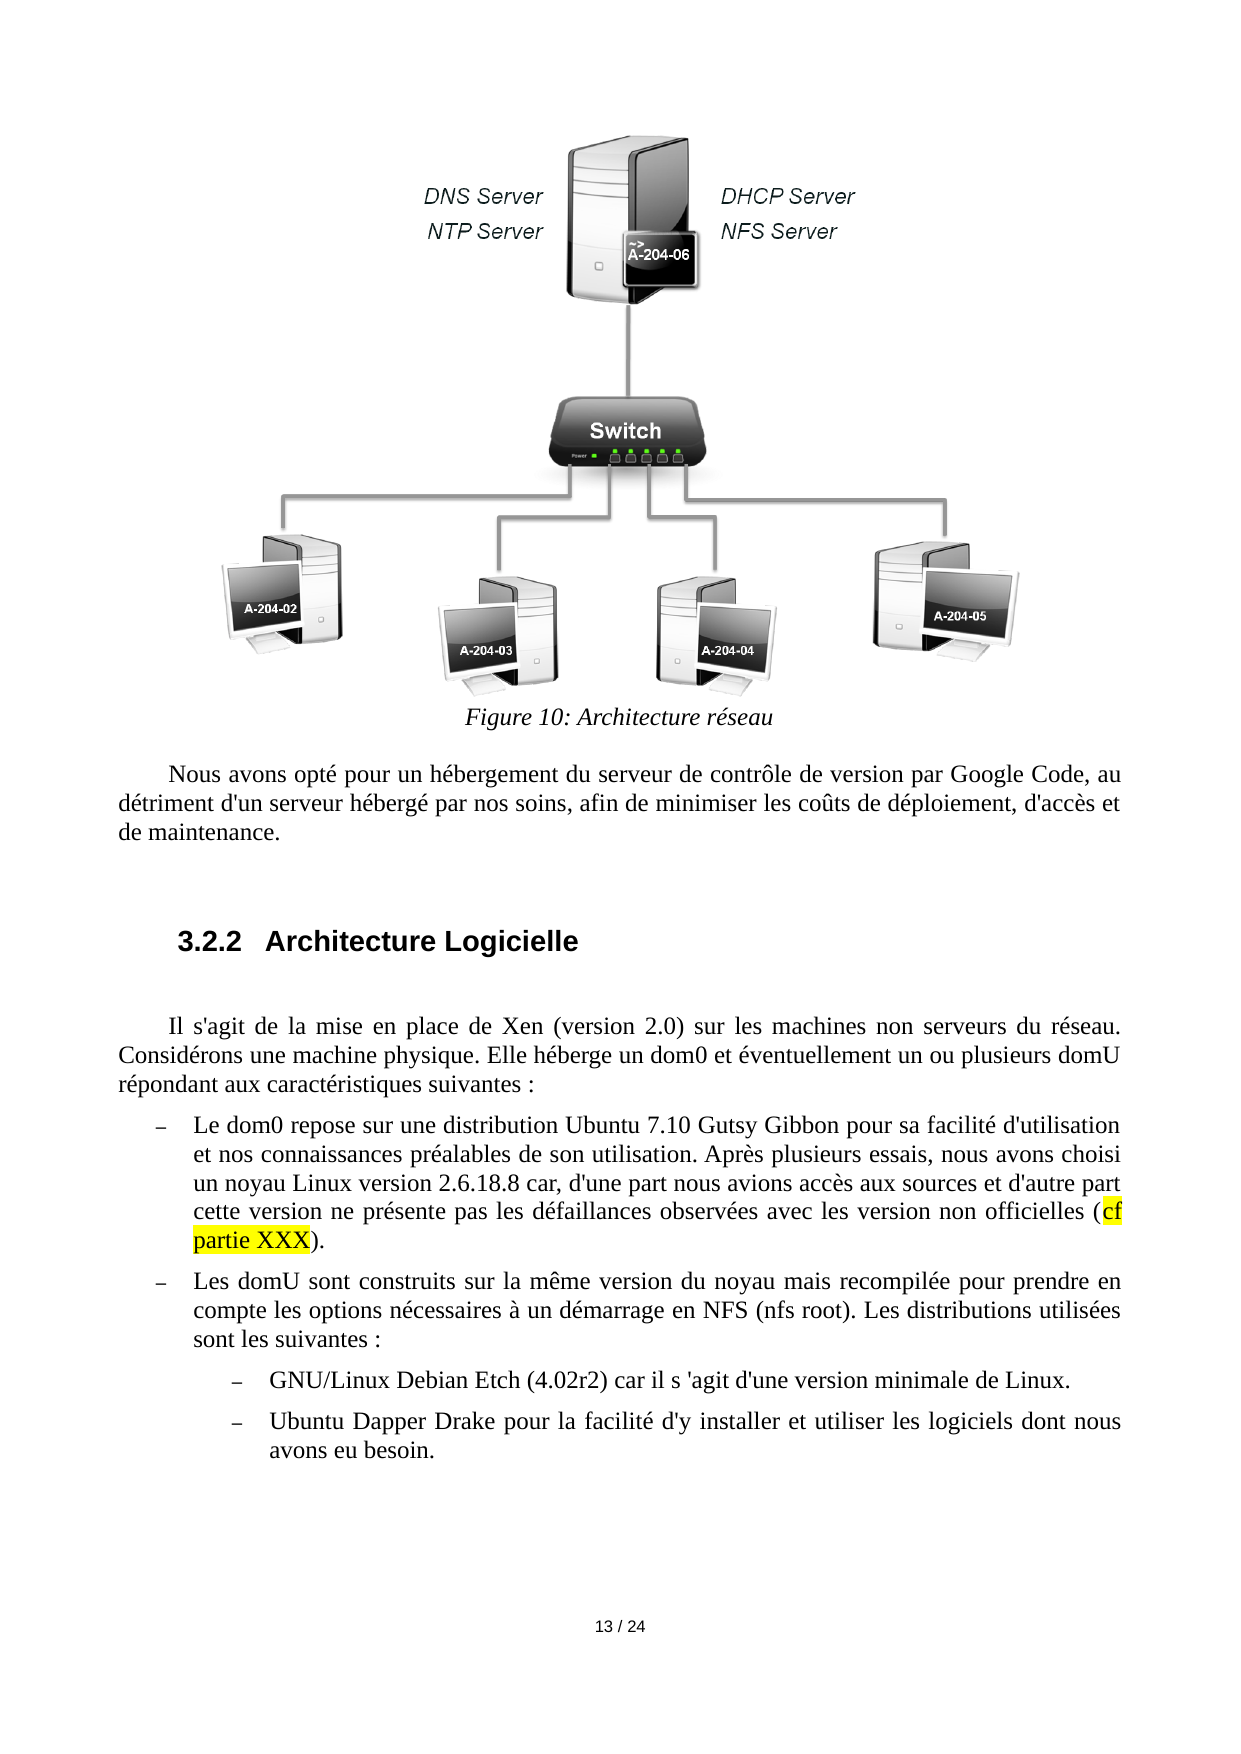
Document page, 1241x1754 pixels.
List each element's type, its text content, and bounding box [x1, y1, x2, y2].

subtitle Architecture Logicielle [177, 924, 1122, 958]
text Figure 10: Architecture réseau [216, 702, 1024, 730]
list Le dom0 repose sur une distribution Ubuntu 7.10 Gutsy Gibbon pour sa facilité d'utilisation et nos connaissances préalables de son utilisation. Après plusieurs essais, nous avons choisi un noyau Linux version 2.6.18.8 car, d'une part nous avions accès aux sources et d'autre part cette version ne présente pas les défaillances observées avec les version non officielles (cf partie XXX). [156, 1110, 1122, 1254]
text Nous avons opté pour un hébergement du serveur de contrôle de version par Google Code, au détriment d'un serveur hébergé par nos soins, afin de minimiser les coûts de déploiement, d'accès et de maintenance. [118, 759, 1122, 845]
list Ubuntu Dapper Drake pour la facilité d'y installer et utiliser les logiciels dont nous avons eu besoin. [232, 1406, 1122, 1464]
list GNU/Linux Debian Etch (4.02r2) car il s 'agit d'une version minimale de Linux. [232, 1365, 1122, 1394]
list Les domU sont construits sur la même version du noyau mais recompilée pour prendre en compte les options nécessaires à un démarrage en NFS (nfs root). Les distributions utilisées sont les suivantes : [156, 1266, 1122, 1353]
picture [216, 130, 1024, 702]
text Il s'agit de la mise en place de Xen (version 2.0) sur les machines non serveurs du réseau. Considérons une machine physique. Elle héberge un dom0 et éventuellement un ou plusieurs domU répondant aux caractéristiques suivantes : [118, 1011, 1122, 1098]
